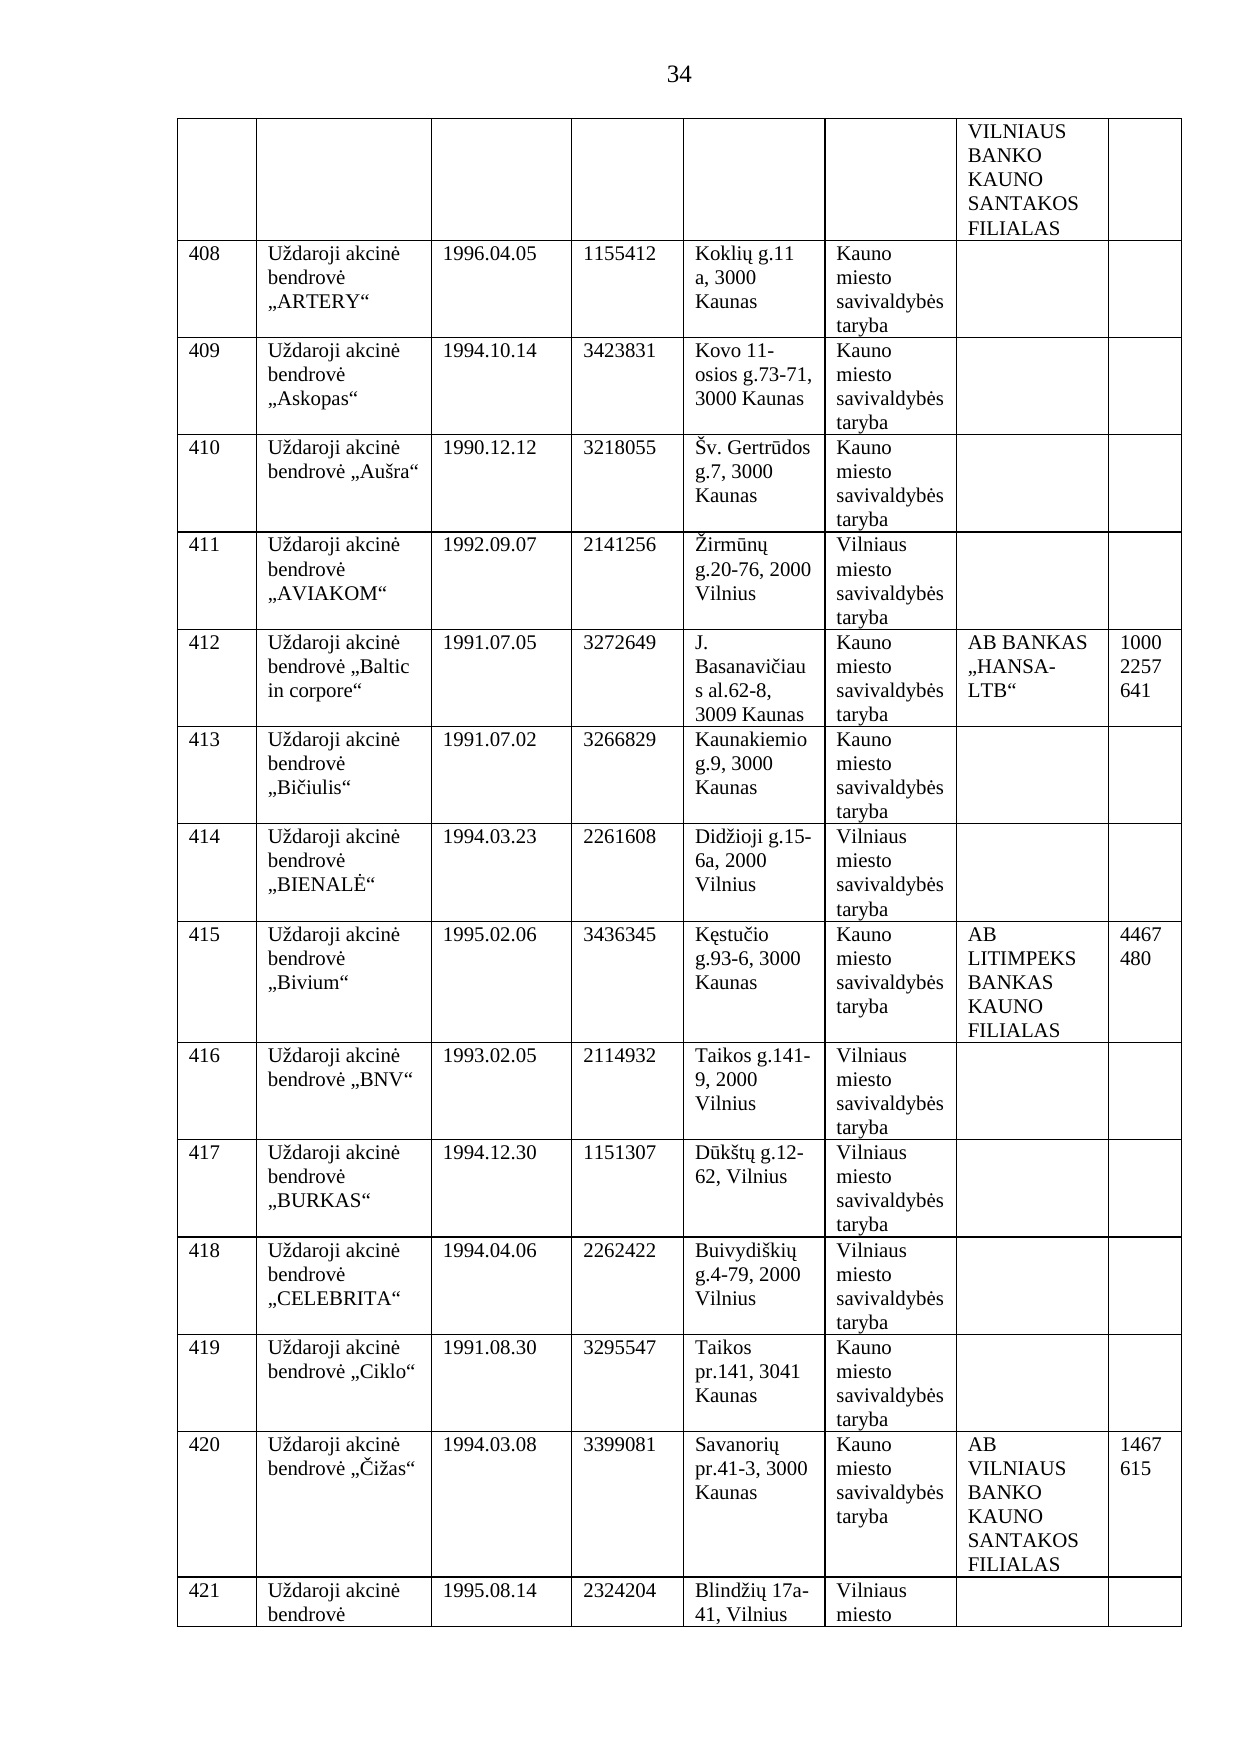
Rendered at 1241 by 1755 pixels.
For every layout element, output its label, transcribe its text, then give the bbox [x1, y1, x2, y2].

table_cell Uždaroji akcinė bendrovė „Čižas“ [257, 1432, 431, 1576]
table_cell 1994.03.23 [432, 824, 571, 921]
table_cell Uždaroji akcinė bendrovė „BNV“ [257, 1043, 431, 1139]
table_cell Kovo 11-osios g.73-71, 3000 Kaunas [684, 338, 824, 434]
table_cell Kęstučio g.93-6, 3000 Kaunas [684, 922, 824, 1042]
table_cell 3399081 [572, 1432, 683, 1576]
table_cell Taikos g.141-9, 2000 Vilnius [684, 1043, 824, 1139]
table_cell [1109, 533, 1181, 629]
table_cell Taikos pr.141, 3041 Kaunas [684, 1335, 824, 1431]
table_cell 1996.04.05 [432, 241, 571, 337]
table_cell [684, 119, 824, 239]
table_cell [1109, 435, 1181, 531]
table_cell Uždaroji akcinė bendrovė „Aušra“ [257, 435, 431, 531]
table_cell Vilniaus miesto savivaldybės taryba [826, 1140, 956, 1236]
table_cell Dūkštų g.12-62, Vilnius [684, 1140, 824, 1236]
table_cell 1990.12.12 [432, 435, 571, 531]
table_cell Kauno miesto savivaldybės taryba [826, 435, 956, 531]
table_cell Blindžių 17a-41, Vilnius [684, 1578, 824, 1626]
table_cell AB LITIMPEKS BANKAS KAUNO FILIALAS [957, 922, 1108, 1042]
table_cell 3266829 [572, 727, 683, 823]
table_cell 1994.10.14 [432, 338, 571, 434]
table_cell 1995.02.06 [432, 922, 571, 1042]
table_cell [957, 1140, 1108, 1236]
table_cell [1109, 1238, 1181, 1334]
table_cell 1467615 [1109, 1432, 1181, 1576]
table_cell [826, 119, 956, 239]
table_cell [1109, 1335, 1181, 1431]
table_cell 1992.09.07 [432, 533, 571, 629]
table_cell [1109, 727, 1181, 823]
table_cell 1151307 [572, 1140, 683, 1236]
table_cell 2262422 [572, 1238, 683, 1334]
table_cell 413 [178, 727, 256, 823]
table_cell 10002257641 [1109, 630, 1181, 726]
table_cell Vilniaus miesto savivaldybės taryba [826, 1238, 956, 1334]
table_cell [178, 119, 256, 239]
table_cell 418 [178, 1238, 256, 1334]
table_cell [257, 119, 431, 239]
table_cell [1109, 1140, 1181, 1236]
table_cell Didžioji g.15-6a, 2000 Vilnius [684, 824, 824, 921]
table_cell Uždaroji akcinė bendrovė „Ciklo“ [257, 1335, 431, 1431]
table_cell Uždaroji akcinė bendrovė „BIENALĖ“ [257, 824, 431, 921]
table_cell [957, 338, 1108, 434]
table_cell Uždaroji akcinė bendrovė „BURKAS“ [257, 1140, 431, 1236]
table_cell Uždaroji akcinė bendrovė „Bivium“ [257, 922, 431, 1042]
table_cell Kaunakiemio g.9, 3000 Kaunas [684, 727, 824, 823]
table_cell 1991.07.02 [432, 727, 571, 823]
table_cell 417 [178, 1140, 256, 1236]
table_cell [957, 1238, 1108, 1334]
table_cell [1109, 824, 1181, 921]
table_cell 2114932 [572, 1043, 683, 1139]
table_cell 2261608 [572, 824, 683, 921]
table_cell 414 [178, 824, 256, 921]
table_cell 409 [178, 338, 256, 434]
table_cell J. Basanavičiaus al.62-8, 3009 Kaunas [684, 630, 824, 726]
table_cell Kauno miesto savivaldybės taryba [826, 241, 956, 337]
table_cell Uždaroji akcinė bendrovė [257, 1578, 431, 1626]
table_cell Kauno miesto savivaldybės taryba [826, 922, 956, 1042]
table_cell 408 [178, 241, 256, 337]
table_cell 1994.03.08 [432, 1432, 571, 1576]
table_cell Kauno miesto savivaldybės taryba [826, 338, 956, 434]
table_cell [957, 727, 1108, 823]
table_cell 1155412 [572, 241, 683, 337]
table_cell [957, 1578, 1108, 1626]
table_cell [957, 241, 1108, 337]
table_cell Uždaroji akcinė bendrovė „Baltic in corpore“ [257, 630, 431, 726]
table_cell Vilniaus miesto [826, 1578, 956, 1626]
table_cell [957, 1335, 1108, 1431]
table_cell 1994.12.30 [432, 1140, 571, 1236]
table_cell 1994.04.06 [432, 1238, 571, 1334]
table_cell [957, 1043, 1108, 1139]
table_cell [572, 119, 683, 239]
table_cell 420 [178, 1432, 256, 1576]
table_cell 412 [178, 630, 256, 726]
table_cell [1109, 241, 1181, 337]
table_cell 2324204 [572, 1578, 683, 1626]
table_cell Uždaroji akcinė bendrovė „ARTERY“ [257, 241, 431, 337]
table_cell [957, 533, 1108, 629]
table_cell Vilniaus miesto savivaldybės taryba [826, 533, 956, 629]
table_cell Kauno miesto savivaldybės taryba [826, 1432, 956, 1576]
table_cell Kauno miesto savivaldybės taryba [826, 630, 956, 726]
table_cell Savanorių pr.41-3, 3000 Kaunas [684, 1432, 824, 1576]
table_cell 3218055 [572, 435, 683, 531]
table_cell AB BANKAS „HANSA-LTB“ [957, 630, 1108, 726]
table_cell Uždaroji akcinė bendrovė „Askopas“ [257, 338, 431, 434]
table_cell 3423831 [572, 338, 683, 434]
table_cell 421 [178, 1578, 256, 1626]
table_cell [1109, 338, 1181, 434]
table_cell [1109, 1043, 1181, 1139]
table_cell Buivydiškių g.4-79, 2000 Vilnius [684, 1238, 824, 1334]
table_cell 415 [178, 922, 256, 1042]
table_cell Žirmūnų g.20-76, 2000 Vilnius [684, 533, 824, 629]
table_cell Koklių g.11 a, 3000 Kaunas [684, 241, 824, 337]
table_cell 4467480 [1109, 922, 1181, 1042]
table_cell 416 [178, 1043, 256, 1139]
table_cell [957, 435, 1108, 531]
table_cell AB VILNIAUS BANKO KAUNO SANTAKOS FILIALAS [957, 1432, 1108, 1576]
table_cell 3436345 [572, 922, 683, 1042]
table_cell [957, 824, 1108, 921]
table_cell 2141256 [572, 533, 683, 629]
table_cell Vilniaus miesto savivaldybės taryba [826, 824, 956, 921]
table_cell Uždaroji akcinė bendrovė „CELEBRITA“ [257, 1238, 431, 1334]
table_cell 1995.08.14 [432, 1578, 571, 1626]
table_cell 410 [178, 435, 256, 531]
table_cell VILNIAUS BANKO KAUNO SANTAKOS FILIALAS [957, 119, 1108, 239]
table_cell Kauno miesto savivaldybės taryba [826, 1335, 956, 1431]
table_cell 411 [178, 533, 256, 629]
table_cell 1991.07.05 [432, 630, 571, 726]
table_cell [432, 119, 571, 239]
table_cell 419 [178, 1335, 256, 1431]
table_cell 1993.02.05 [432, 1043, 571, 1139]
table_cell Kauno miesto savivaldybės taryba [826, 727, 956, 823]
table_cell 1991.08.30 [432, 1335, 571, 1431]
table_cell Šv. Gertrūdos g.7, 3000 Kaunas [684, 435, 824, 531]
table_cell 3272649 [572, 630, 683, 726]
table_cell Uždaroji akcinė bendrovė „Bičiulis“ [257, 727, 431, 823]
table_cell 3295547 [572, 1335, 683, 1431]
table_cell [1109, 119, 1181, 239]
table_cell Vilniaus miesto savivaldybės taryba [826, 1043, 956, 1139]
table_cell Uždaroji akcinė bendrovė „AVIAKOM“ [257, 533, 431, 629]
table_cell [1109, 1578, 1181, 1626]
